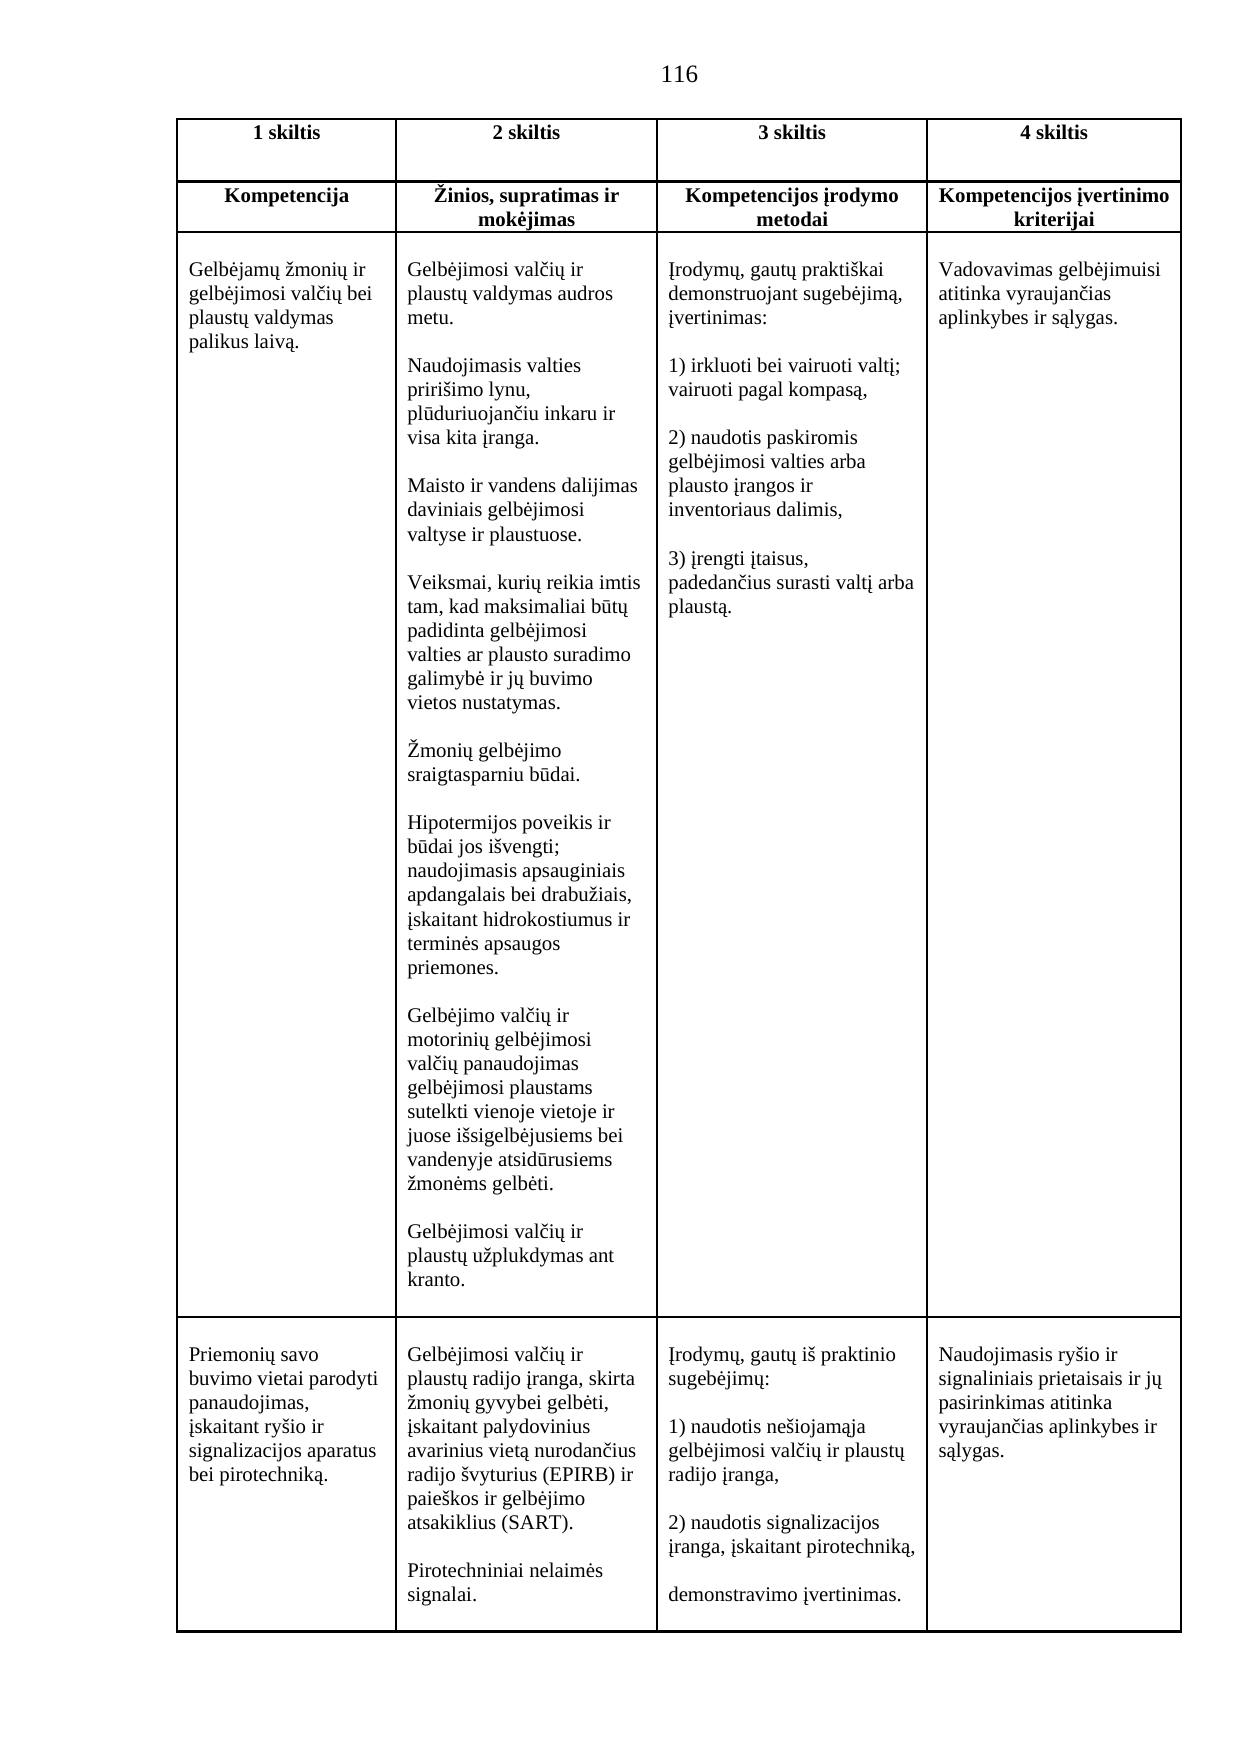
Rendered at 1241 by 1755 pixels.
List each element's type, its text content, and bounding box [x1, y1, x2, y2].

table_cell Įrodymų, gautų iš praktinio sugebėjimų: 1) naudotis nešiojamąja gelbėjimosi valčių ir plaustų radijo įranga, 2) naudotis signalizacijos įranga, įskaitant pirotechniką, demonstravimo įvertinimas. [658, 1318, 926, 1630]
table_cell Gelbėjimosi valčių ir plaustų radijo įranga, skirta žmonių gyvybei gelbėti, įskaitant palydovinius avarinius vietą nurodančius radijo švyturius (EPIRB) ir paieškos ir gelbėjimo atsakiklius (SART). Pirotechniniai nelaimės signalai. [397, 1318, 656, 1630]
table_cell Priemonių savo buvimo vietai parodyti panaudojimas, įskaitant ryšio ir signalizacijos aparatus bei pirotechniką. [178, 1318, 395, 1630]
table_cell Žinios, supratimas ir mokėjimas [397, 183, 656, 231]
table_cell Kompetencija [178, 183, 395, 231]
table_header 4 skiltis [928, 120, 1180, 180]
table_cell Gelbėjimosi valčių ir plaustų valdymas audros metu. Naudojimasis valties pririšimo lynu, plūduriuojančiu inkaru ir visa kita įranga. Maisto ir vandens dalijimas daviniais gelbėjimosi valtyse ir plaustuose. Veiksmai, kurių reikia imtis tam, kad maksimaliai būtų padidinta gelbėjimosi valties ar plausto suradimo galimybė ir jų buvimo vietos nustatymas. Žmonių gelbėjimo sraigtasparniu būdai. Hipotermijos poveikis ir būdai jos išvengti; naudojimasis apsauginiais apdangalais bei drabužiais, įskaitant hidrokostiumus ir terminės apsaugos priemones. Gelbėjimo valčių ir motorinių gelbėjimosi valčių panaudojimas gelbėjimosi plaustams sutelkti vienoje vietoje ir juose išsigelbėjusiems bei vandenyje atsidūrusiems žmonėms gelbėti. Gelbėjimosi valčių ir plaustų užplukdymas ant kranto. [397, 233, 656, 1316]
table_cell Kompetencijos įrodymo metodai [658, 183, 926, 231]
table_cell Vadovavimas gelbėjimuisi atitinka vyraujančias aplinkybes ir sąlygas. [928, 233, 1180, 1316]
table_header 3 skiltis [658, 120, 926, 180]
table_header 2 skiltis [397, 120, 656, 180]
table_cell Naudojimasis ryšio ir signaliniais prietaisais ir jų pasirinkimas atitinka vyraujančias aplinkybes ir sąlygas. [928, 1318, 1180, 1630]
table_cell Kompetencijos įvertinimo kriterijai [928, 183, 1180, 231]
table_header 1 skiltis [178, 120, 395, 180]
table_cell Įrodymų, gautų praktiškai demonstruojant sugebėjimą, įvertinimas: 1) irkluoti bei vairuoti valtį; vairuoti pagal kompasą, 2) naudotis paskiromis gelbėjimosi valties arba plausto įrangos ir inventoriaus dalimis, 3) įrengti įtaisus, padedančius surasti valtį arba plaustą. [658, 233, 926, 1316]
table_cell Gelbėjamų žmonių ir gelbėjimosi valčių bei plaustų valdymas palikus laivą. [178, 233, 395, 1316]
